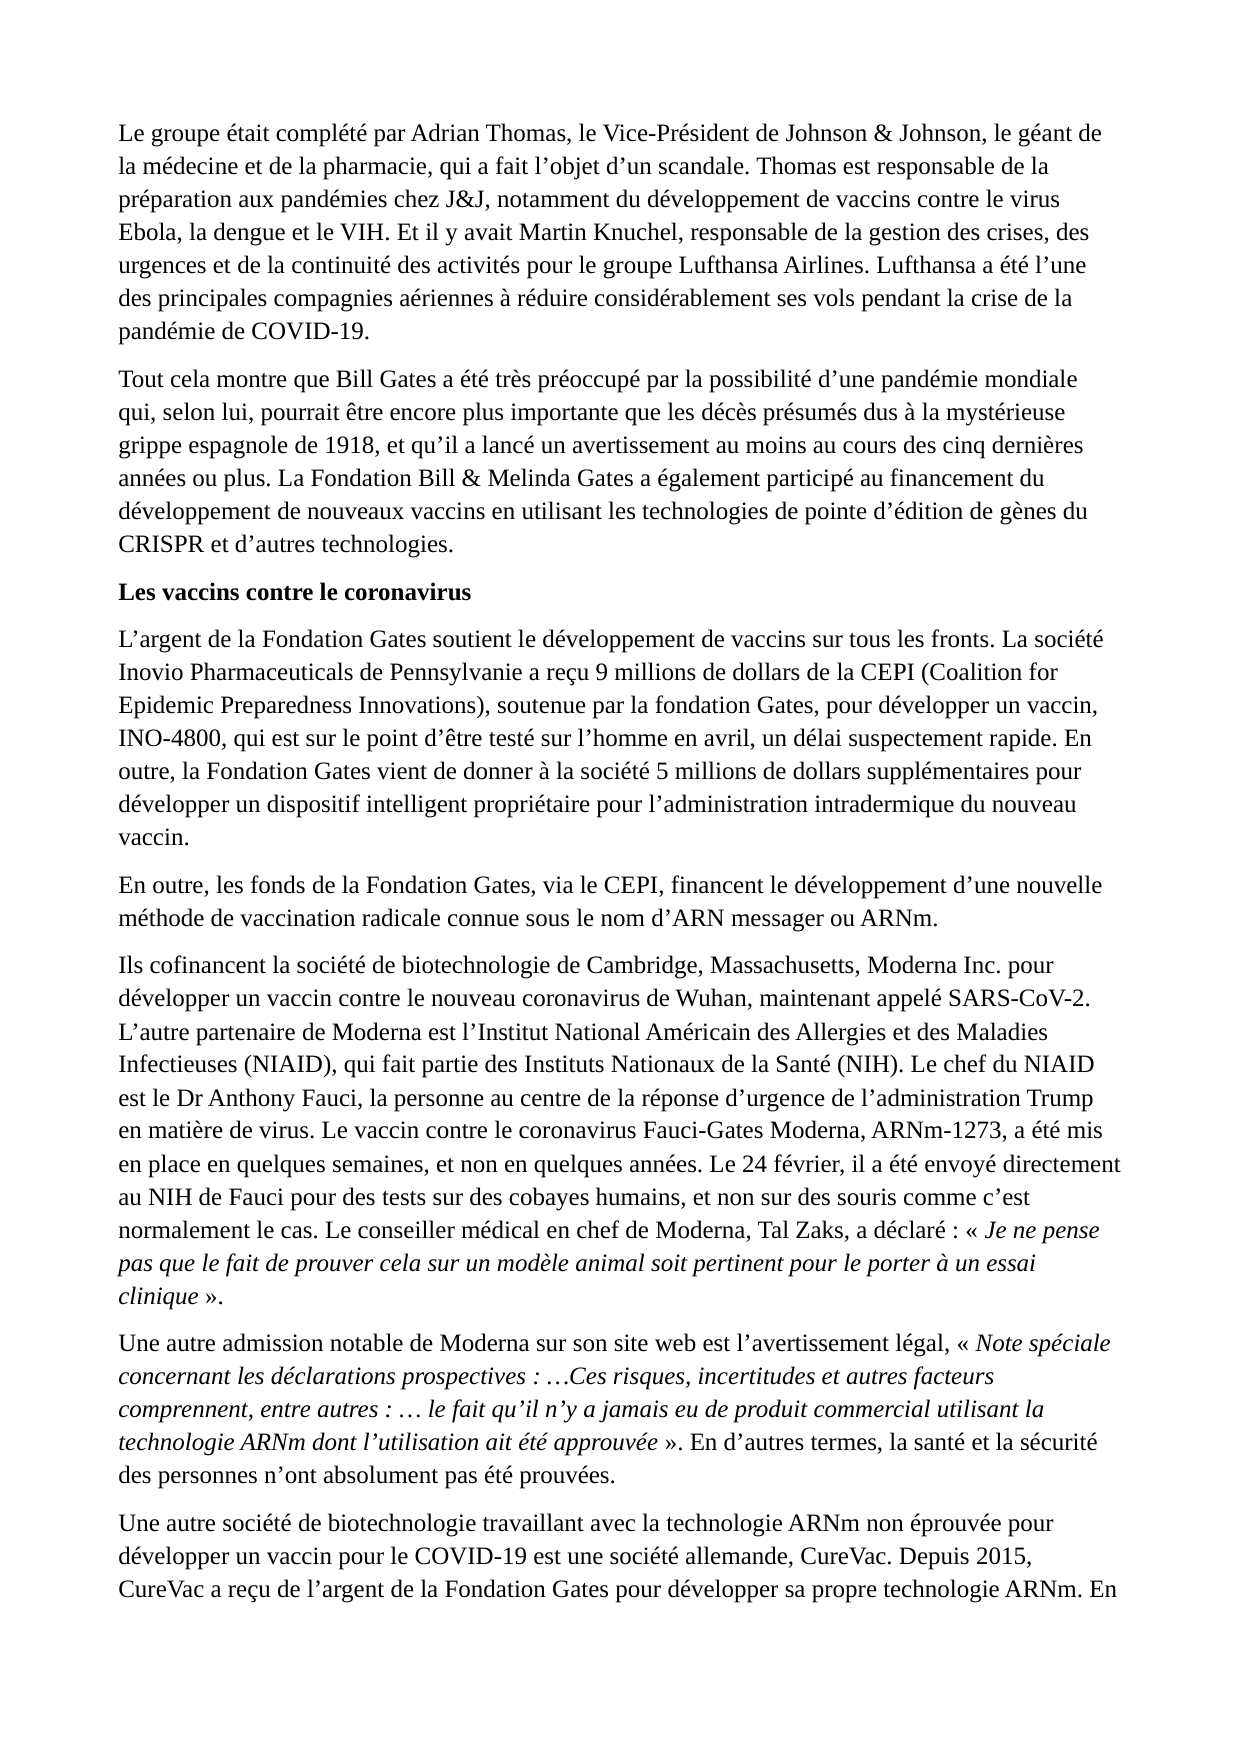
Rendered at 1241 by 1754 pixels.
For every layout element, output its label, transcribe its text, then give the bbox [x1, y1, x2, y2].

text En outre, les fonds de la Fondation Gates, via le CEPI, financent le développement d’une nouvelle méthode de vaccination radicale connue sous le nom d’ARN messager ou ARNm. [118, 870, 1122, 932]
text Tout cela montre que Bill Gates a été très préoccupé par la possibilité d’une pandémie mondiale qui, selon lui, pourrait être encore plus importante que les décès présumés dus à la mystérieuse grippe espagnole de 1918, et qu’il a lancé un avertissement au moins au cours des cinq dernières années ou plus. La Fondation Bill & Melinda Gates a également participé au financement du développement de nouveaux vaccins en utilisant les technologies de pointe d’édition de gènes du CRISPR et d’autres technologies. [118, 364, 1122, 558]
text Une autre société de biotechnologie travaillant avec la technologie ARNm non éprouvée pour développer un vaccin pour le COVID-19 est une société allemande, CureVac. Depuis 2015, CureVac a reçu de l’argent de la Fondation Gates pour développer sa propre technologie ARNm. En [118, 1508, 1122, 1603]
text Ils cofinancent la société de biotechnologie de Cambridge, Massachusetts, Moderna Inc. pour développer un vaccin contre le nouveau coronavirus de Wuhan, maintenant appelé SARS-CoV-2. L’autre partenaire de Moderna est l’Institut National Américain des Allergies et des Maladies Infectieuses (NIAID), qui fait partie des Instituts Nationaux de la Santé (NIH). Le chef du NIAID est le Dr Anthony Fauci, la personne au centre de la réponse d’urgence de l’administration Trump en matière de virus. Le vaccin contre le coronavirus Fauci-Gates Moderna, ARNm-1273, a été mis en place en quelques semaines, et non en quelques années. Le 24 février, il a été envoyé directement au NIH de Fauci pour des tests sur des cobayes humains, et non sur des souris comme c’est normalement le cas. Le conseiller médical en chef de Moderna, Tal Zaks, a déclaré : « Je ne pense pas que le fait de prouver cela sur un modèle animal soit pertinent pour le porter à un essai clinique ». [118, 951, 1122, 1309]
text Les vaccins contre le coronavirus [118, 577, 1122, 605]
text Une autre admission notable de Moderna sur son site web est l’avertissement légal, « Note spéciale concernant les déclarations prospectives : …Ces risques, incertitudes et autres facteurs comprennent, entre autres : … le fait qu’il n’y a jamais eu de produit commercial utilisant la technologie ARNm dont l’utilisation ait été approuvée ». En d’autres termes, la santé et la sécurité des personnes n’ont absolument pas été prouvées. [118, 1328, 1122, 1489]
text L’argent de la Fondation Gates soutient le développement de vaccins sur tous les fronts. La société Inovio Pharmaceuticals de Pennsylvanie a reçu 9 millions de dollars de la CEPI (Coalition for Epidemic Preparedness Innovations), soutenue par la fondation Gates, pour développer un vaccin, INO-4800, qui est sur le point d’être testé sur l’homme en avril, un délai suspectement rapide. En outre, la Fondation Gates vient de donner à la société 5 millions de dollars supplémentaires pour développer un dispositif intelligent propriétaire pour l’administration intradermique du nouveau vaccin. [118, 624, 1122, 851]
text Le groupe était complété par Adrian Thomas, le Vice-Président de Johnson & Johnson, le géant de la médecine et de la pharmacie, qui a fait l’objet d’un scandale. Thomas est responsable de la préparation aux pandémies chez J&J, notamment du développement de vaccins contre le virus Ebola, la dengue et le VIH. Et il y avait Martin Knuchel, responsable de la gestion des crises, des urgences et de la continuité des activités pour le groupe Lufthansa Airlines. Lufthansa a été l’une des principales compagnies aériennes à réduire considérablement ses vols pendant la crise de la pandémie de COVID-19. [118, 118, 1122, 345]
